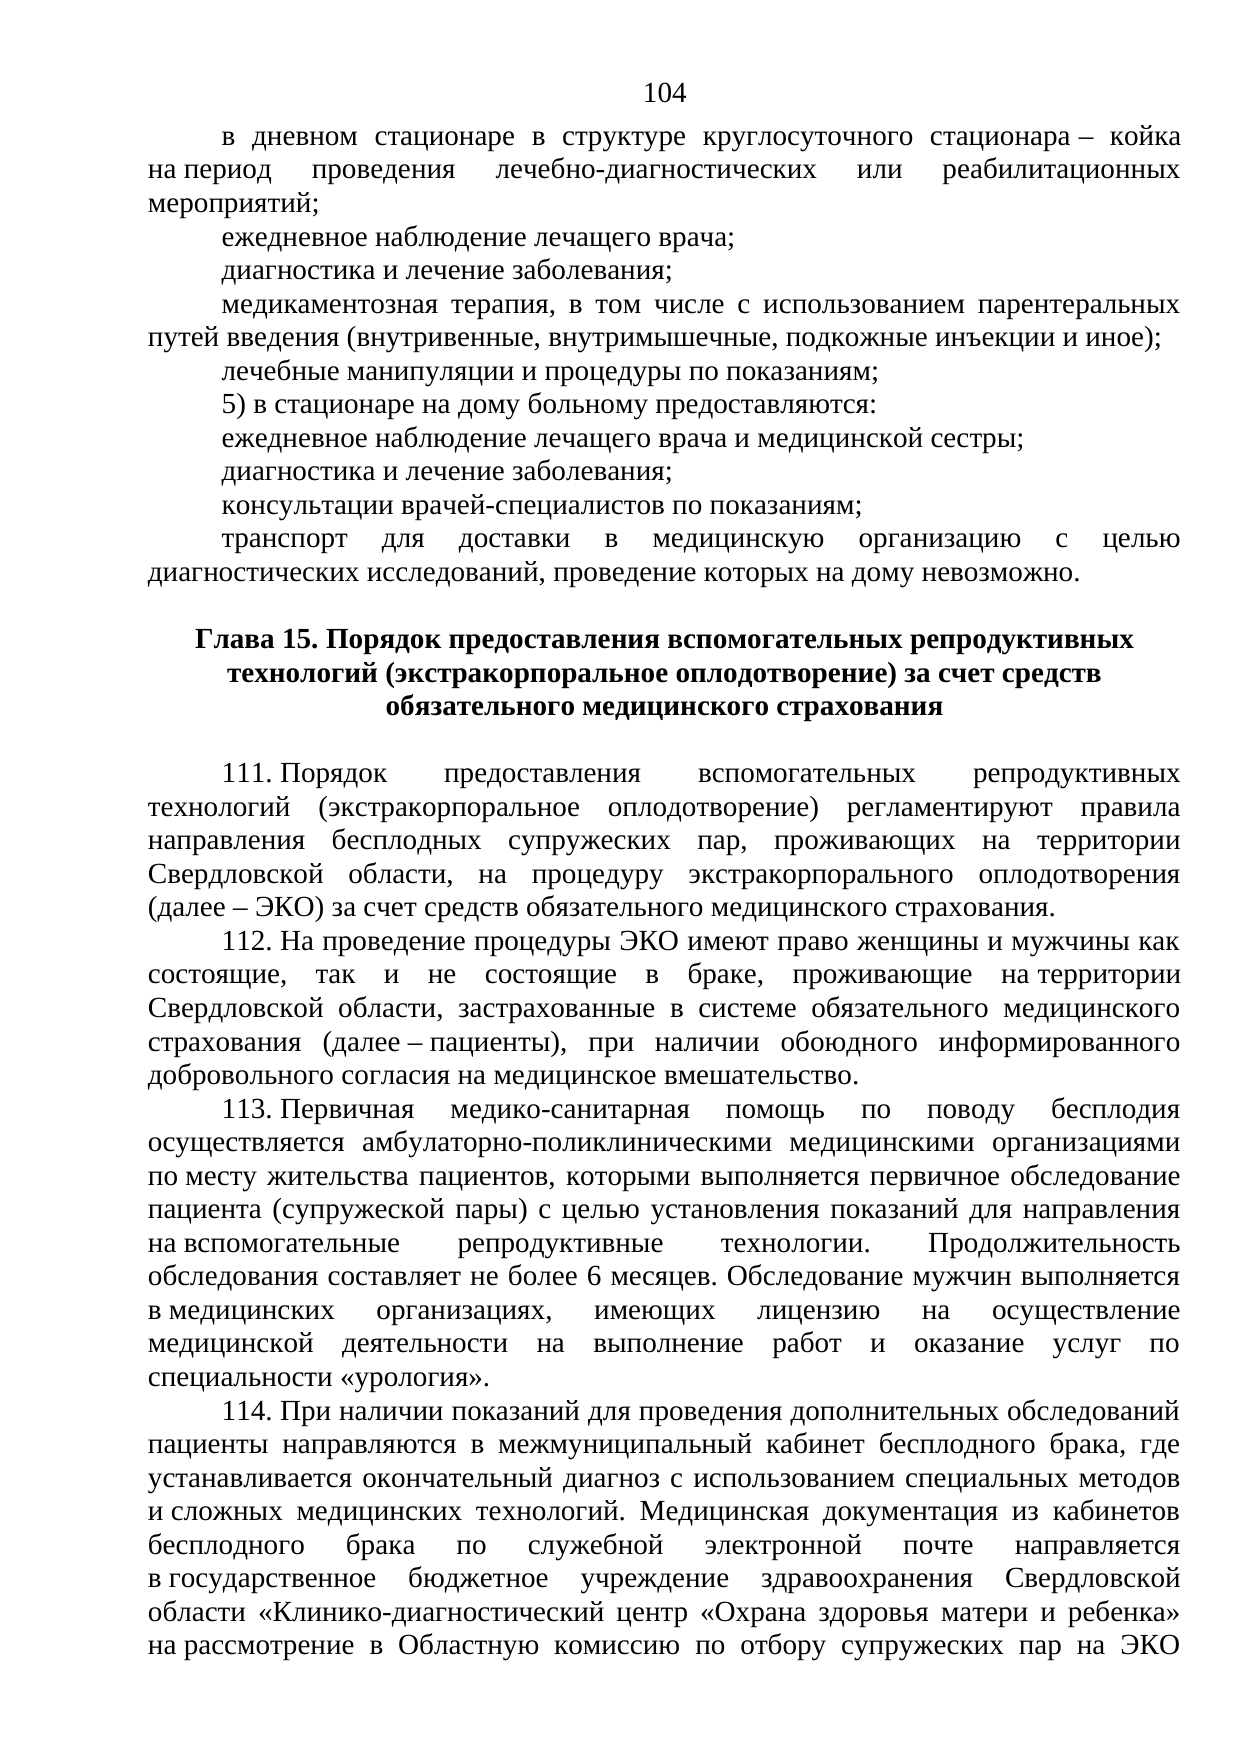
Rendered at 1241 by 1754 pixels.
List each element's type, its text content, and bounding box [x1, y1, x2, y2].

text ежедневное наблюдение лечащего врача и медицинской сестры; [148, 420, 1181, 453]
text транспорт для доставки в медицинскую организацию с целью диагностических исследований, проведение которых на дому невозможно. [148, 521, 1181, 588]
text консультации врачей-специалистов по показаниям; [148, 487, 1181, 521]
text 111. Порядок предоставления вспомогательных репродуктивных технологий (экстракорпоральное оплодотворение) регламентируют правила направления бесплодных супружеских пар, проживающих на территории Свердловской области, на процедуру экстракорпорального оплодотворения (далее – ЭКО) за счет средств обязательного медицинского страхования. [148, 755, 1181, 923]
text диагностика и лечение заболевания; [148, 252, 1181, 286]
text медикаментозная терапия, в том числе с использованием парентеральных путей введения (внутривенные, внутримышечные, подкожные инъекции и иное); [148, 286, 1181, 353]
text 5) в стационаре на дому больному предоставляются: [148, 386, 1181, 420]
text в дневном стационаре в структуре круглосуточного стационара – койка на период проведения лечебно-диагностических или реабилитационных мероприятий; [148, 118, 1181, 219]
text лечебные манипуляции и процедуры по показаниям; [148, 353, 1181, 386]
text диагностика и лечение заболевания; [148, 453, 1181, 487]
text 114. При наличии показаний для проведения дополнительных обследований пациенты направляются в межмуниципальный кабинет бесплодного брака, где устанавливается окончательный диагноз с использованием специальных методов и сложных медицинских технологий. Медицинская документация из кабинетов бесплодного брака по служебной электронной почте направляется в государственное бюджетное учреждение здравоохранения Свердловской области «Клинико-диагностический центр «Охрана здоровья матери и ребенка» на рассмотрение в Областную комиссию по отбору супружеских пар на ЭКО [148, 1393, 1181, 1661]
text 113. Первичная медико-санитарная помощь по поводу бесплодия осуществляется амбулаторно-поликлиническими медицинскими организациями по месту жительства пациентов, которыми выполняется первичное обследование пациента (супружеской пары) с целью установления показаний для направления на вспомогательные репродуктивные технологии. Продолжительность обследования составляет не более 6 месяцев. Обследование мужчин выполняется в медицинских организациях, имеющих лицензию на осуществление медицинской деятельности на выполнение работ и оказание услуг по специальности «урология». [148, 1091, 1181, 1393]
text 112. На проведение процедуры ЭКО имеют право женщины и мужчины как состоящие, так и не состоящие в браке, проживающие на территории Свердловской области, застрахованные в системе обязательного медицинского страхования (далее – пациенты), при наличии обоюдного информированного добровольного согласия на медицинское вмешательство. [148, 923, 1181, 1091]
text Глава 15. Порядок предоставления вспомогательных репродуктивных технологий (экстракорпоральное оплодотворение) за счет средств обязательного медицинского страхования [148, 621, 1181, 722]
text ежедневное наблюдение лечащего врача; [148, 219, 1181, 252]
